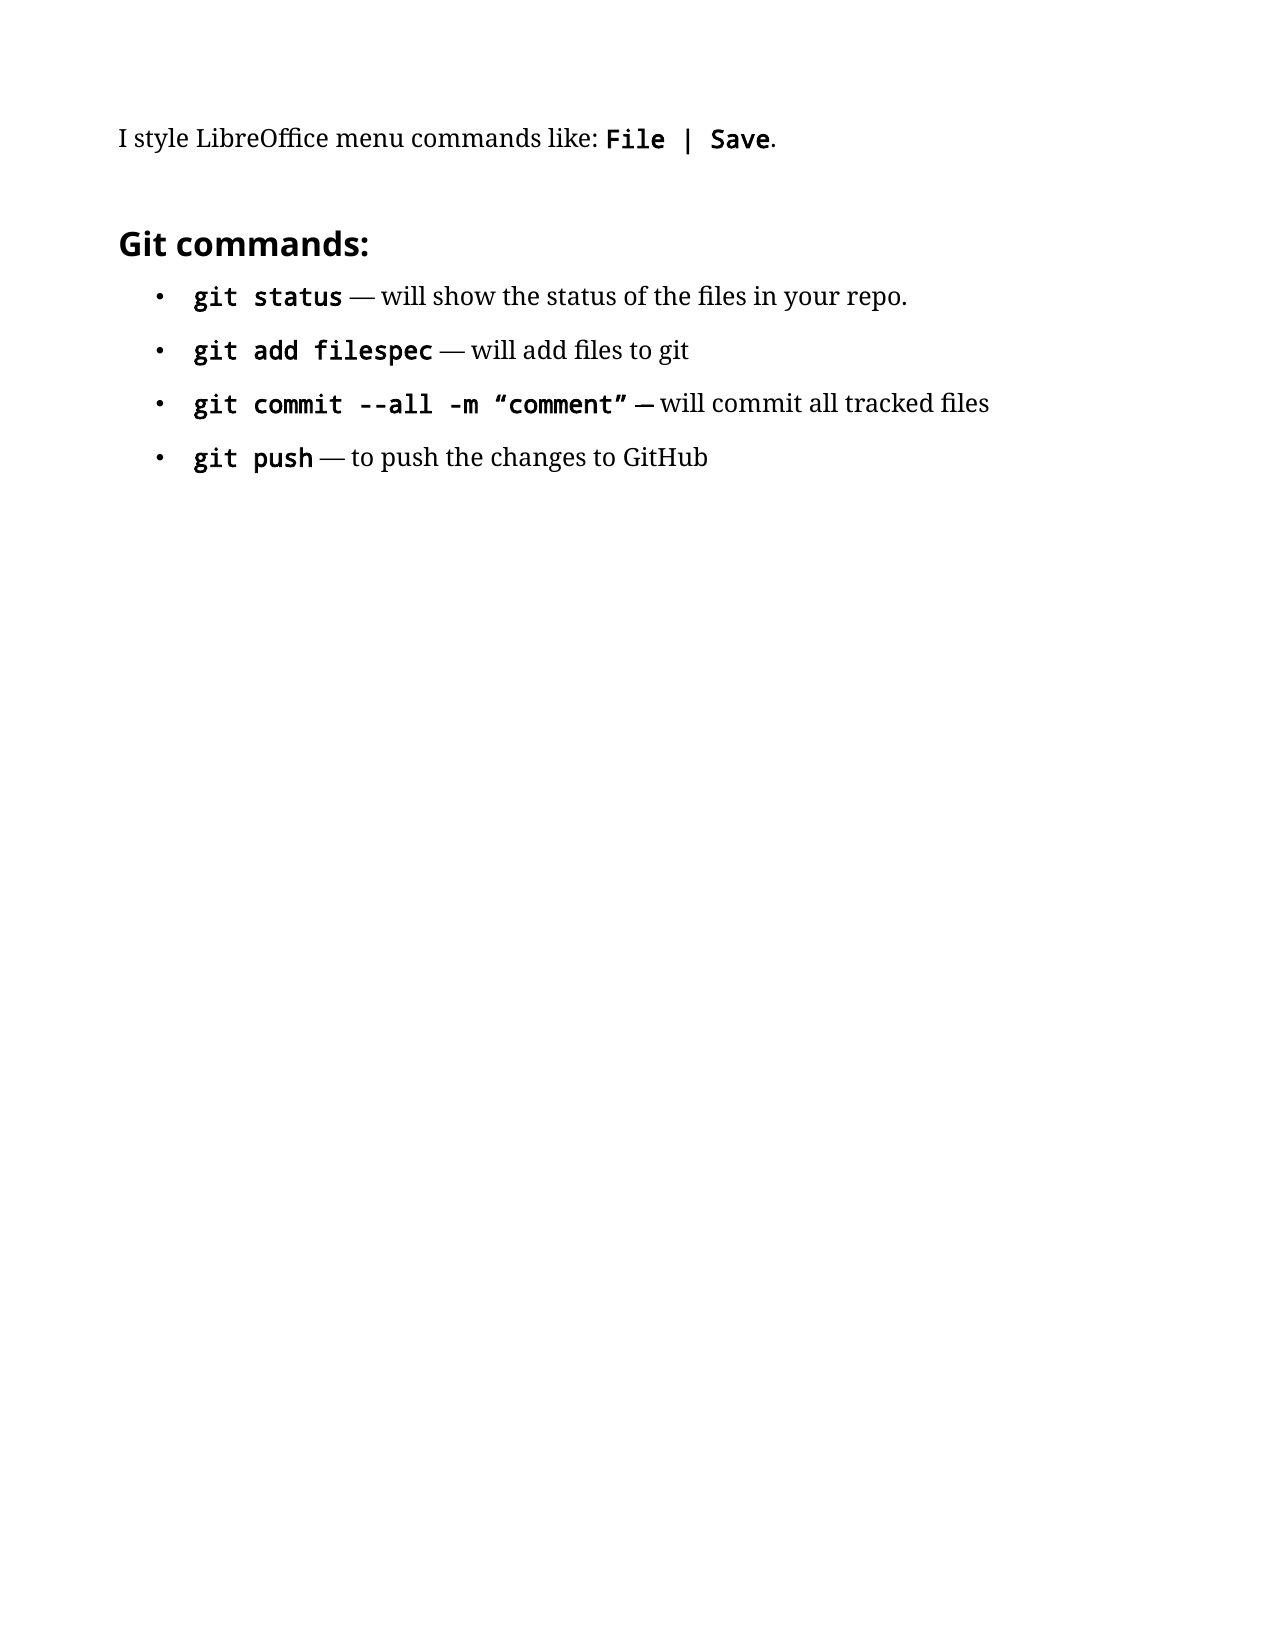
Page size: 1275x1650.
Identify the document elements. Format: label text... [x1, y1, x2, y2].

list git commit --all -m “comment” – will commit all tracked files [156, 386, 1157, 420]
subtitle Git commands: [118, 220, 1157, 266]
list git push — to push the changes to GitHub [156, 440, 1157, 474]
list git add filespec — will add files to git [156, 332, 1157, 366]
list git status — will show the status of the files in your repo. [156, 279, 1157, 313]
list I style LibreOffice menu commands like: File | Save. [118, 121, 1157, 155]
